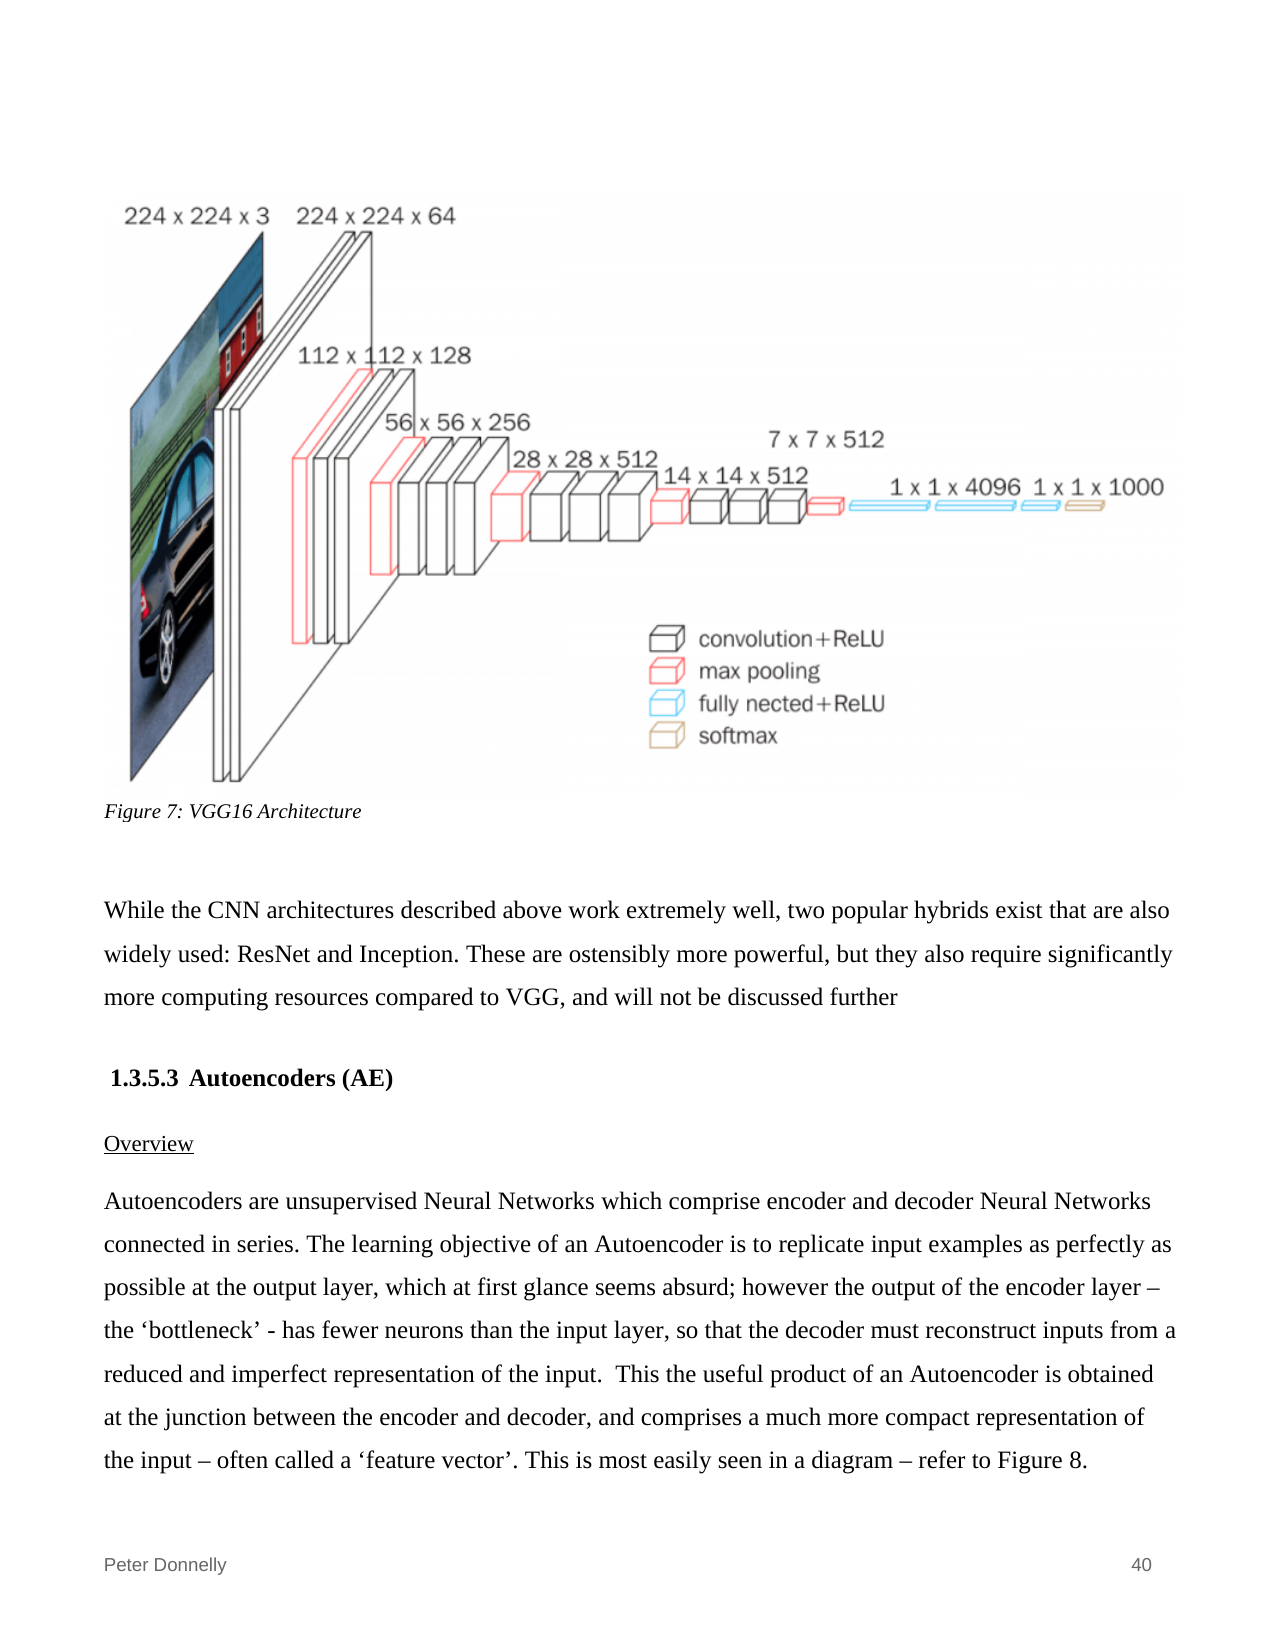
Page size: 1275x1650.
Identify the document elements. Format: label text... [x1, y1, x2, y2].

subtitle Autoencoders (AE) [103, 1063, 1181, 1092]
text Figure 7: VGG16 Architecture [104, 799, 1181, 822]
subtitle Overview [86, 1130, 1181, 1157]
text While the CNN architectures described above work extremely well, two popular hybrids exist that are also widely used: ResNet and Inception. These are ostensibly more powerful, but they also require significantly more computing resources compared to VGG, and will not be discussed further [103, 120, 1181, 1011]
picture [104, 191, 1182, 799]
text Autoencoders are unsupervised Neural Networks which comprise encoder and decoder Neural Networks connected in series. The learning objective of an Autoencoder is to replicate input examples as perfectly as possible at the output layer, which at first glance seems absurd; however the output of the encoder layer – the ‘bottleneck’ - has fewer neurons than the input layer, so that the decoder must reconstruct inputs from a reduced and imperfect representation of the input. This the useful product of an Autoencoder is obtained at the junction between the encoder and decoder, and comprises a much more compact representation of the input – often called a ‘feature vector’. This is most easily seen in a diagram – refer to Figure 8. [103, 1186, 1181, 1474]
